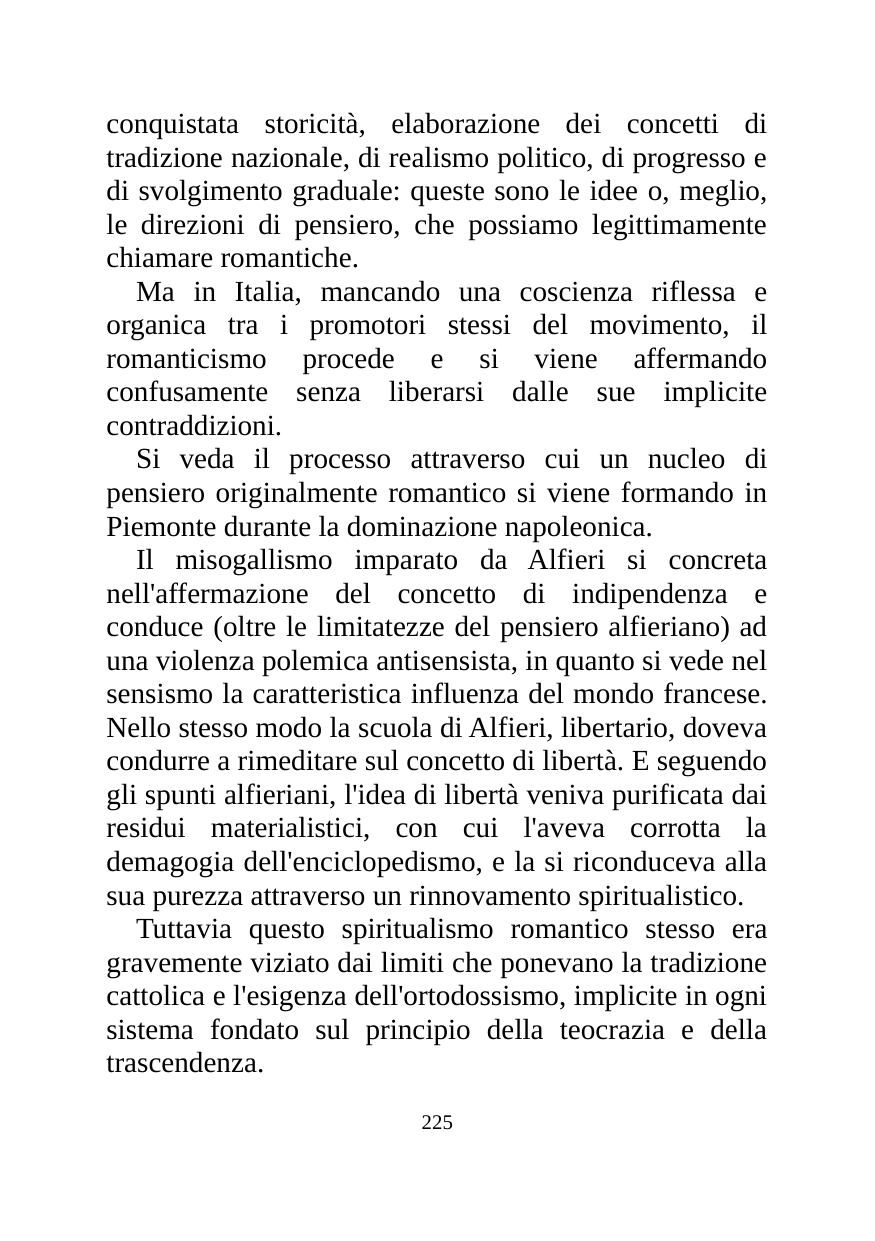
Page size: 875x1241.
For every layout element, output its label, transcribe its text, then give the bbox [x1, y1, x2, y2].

text Tuttavia questo spiritualismo romantico stesso era gravemente viziato dai limiti che ponevano la tradizione cattolica e l'esigenza dell'ortodossismo, implicite in ogni sistema fondato sul principio della teocrazia e della trascendenza. [106, 911, 768, 1079]
text Ma in Italia, mancando una coscienza riflessa e organica tra i promotori stessi del movimento, il romanticismo procede e si viene affermando confusamente senza liberarsi dalle sue implicite contraddizioni. [106, 274, 768, 442]
text Il misogallismo imparato da Alfieri si concreta nell'affermazione del concetto di indipendenza e conduce (oltre le limitatezze del pensiero alfieriano) ad una violenza polemica antisensista, in quanto si vede nel sensismo la caratteristica influenza del mondo francese. Nello stesso modo la scuola di Alfieri, libertario, doveva condurre a rimeditare sul concetto di libertà. E seguendo gli spunti alfieriani, l'idea di libertà veniva purificata dai residui materialistici, con cui l'aveva corrotta la demagogia dell'enciclopedismo, e la si riconduceva alla sua purezza attraverso un rinnovamento spiritualistico. [106, 542, 768, 911]
text conquistata storicità, elaborazione dei concetti di tradizione nazionale, di realismo politico, di progresso e di svolgimento graduale: queste sono le idee o, meglio, le direzioni di pensiero, che possiamo legittimamente chiamare romantiche. [106, 106, 768, 274]
text Si veda il processo attraverso cui un nucleo di pensiero originalmente romantico si viene formando in Piemonte durante la dominazione napoleonica. [106, 442, 768, 542]
